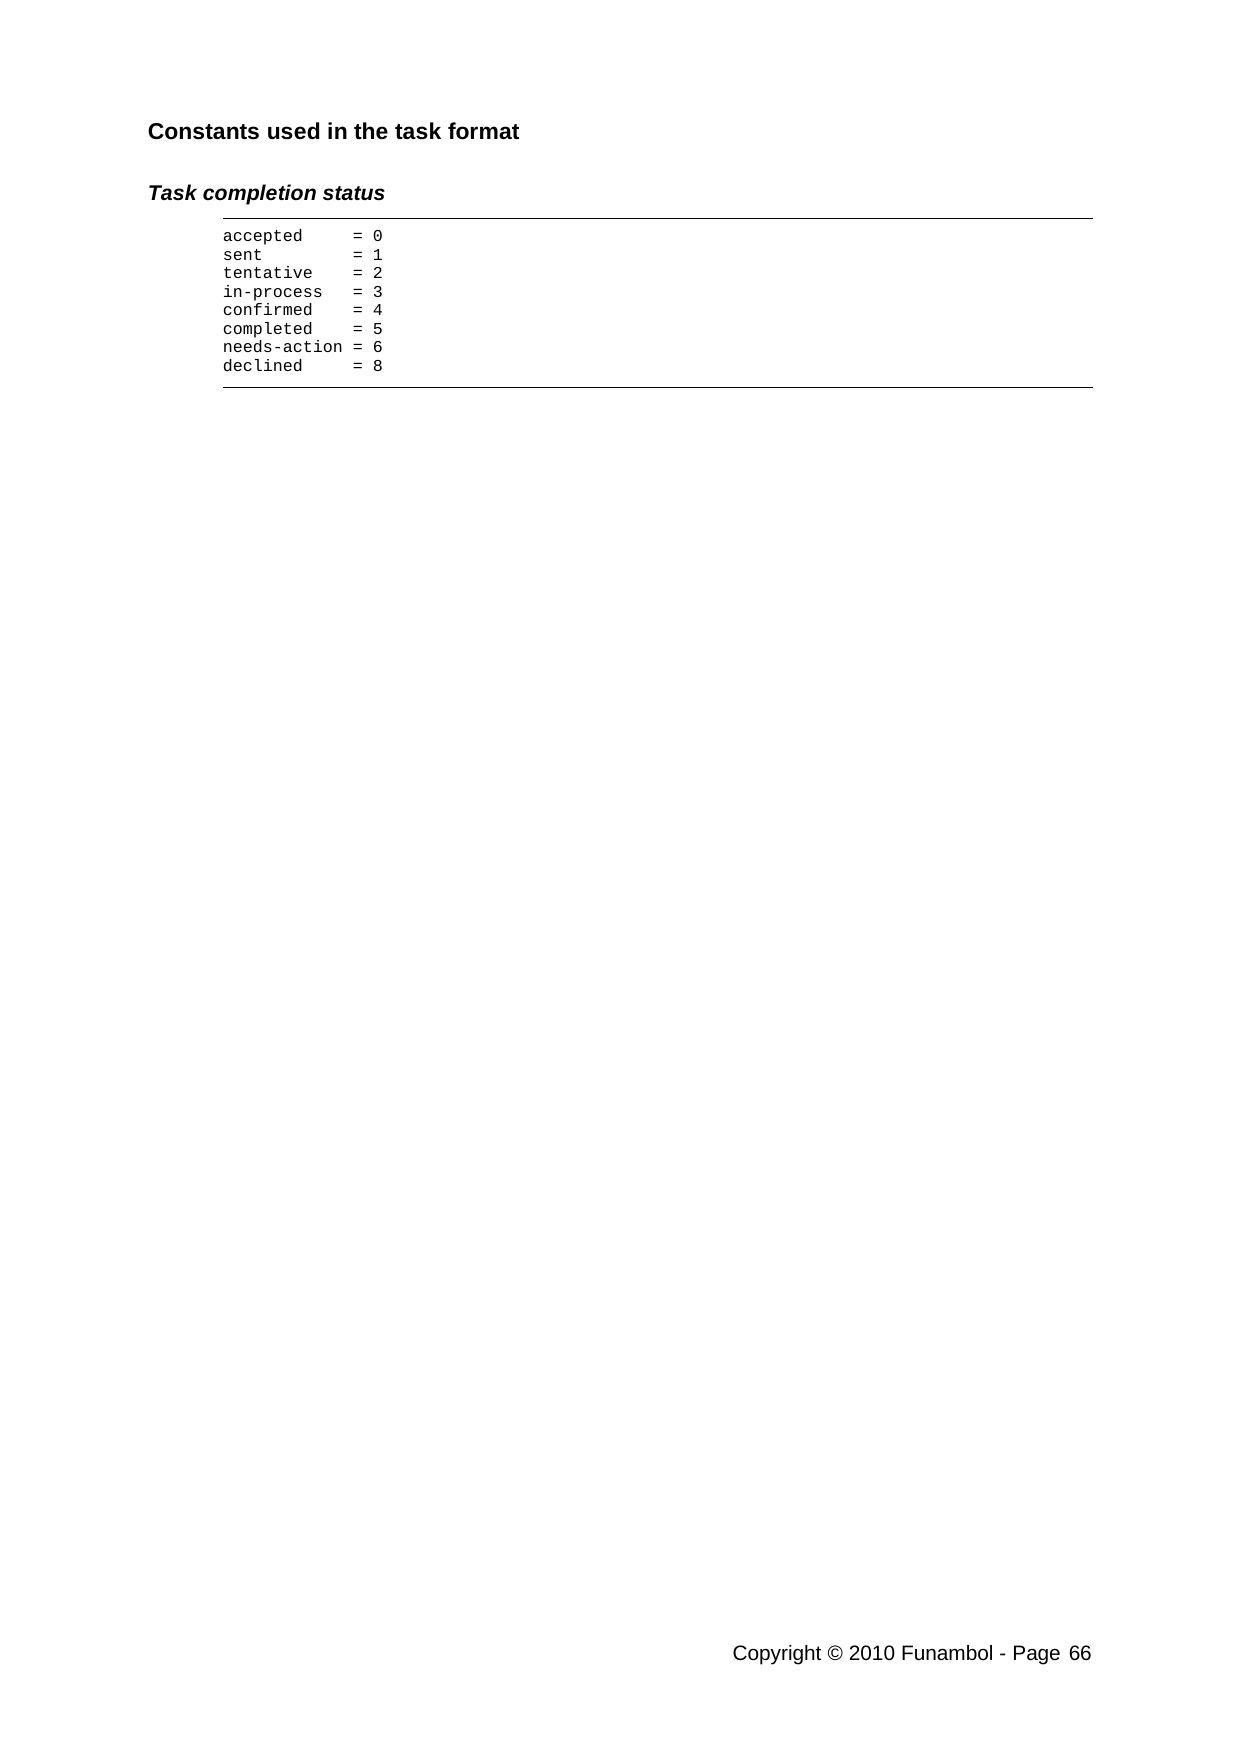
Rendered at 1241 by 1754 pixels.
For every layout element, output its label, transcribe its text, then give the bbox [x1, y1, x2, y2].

text accepted = 0 sent = 1 tentative = 2 in-process = 3 confirmed = 4 completed = 5 needs-action = 6 declined = 8 [223, 219, 1093, 387]
subtitle Task completion status [148, 181, 1093, 205]
text Constants used in the task format [148, 118, 1093, 144]
